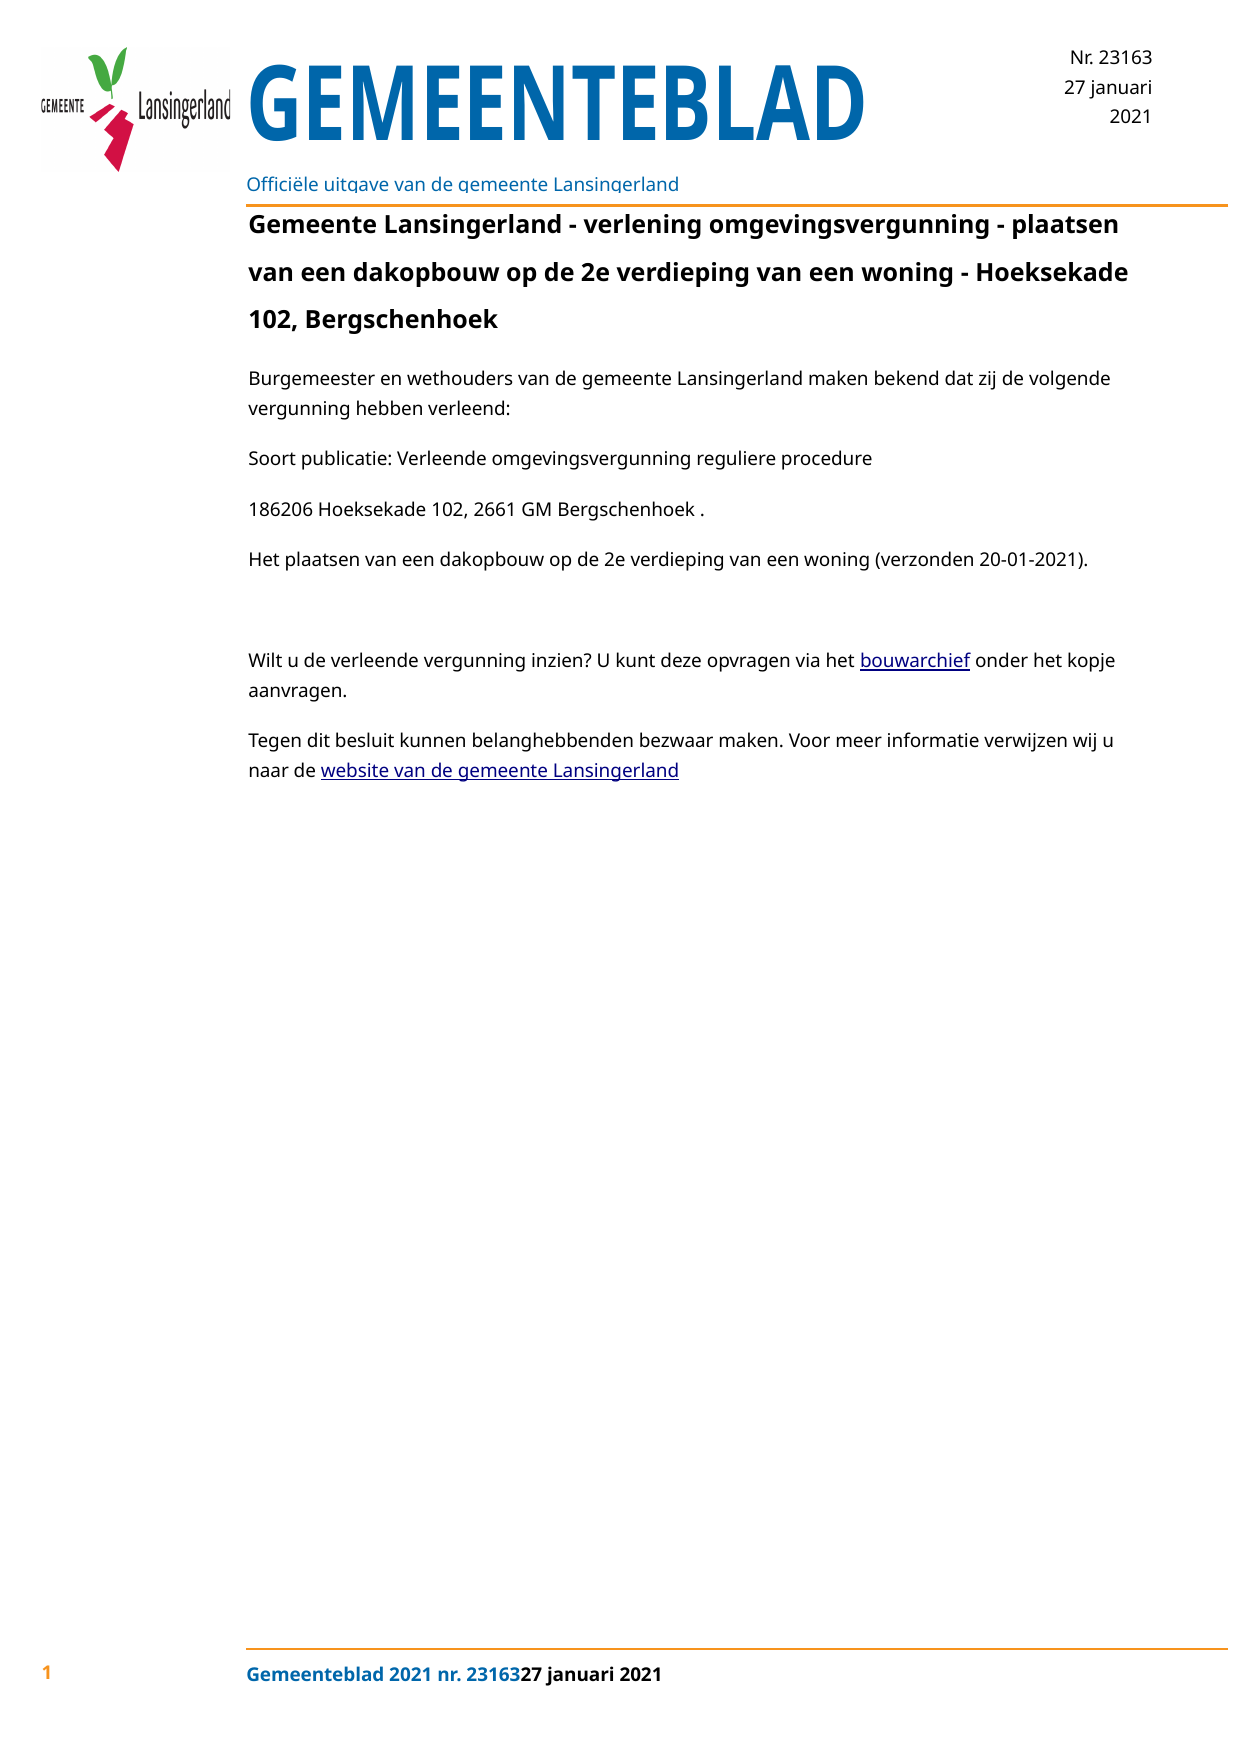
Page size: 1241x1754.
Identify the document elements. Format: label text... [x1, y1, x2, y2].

text Wilt u de verleende vergunning inzien? U kunt deze opvragen via het bouwarchief onder het kopje aanvragen. [248, 647, 1152, 702]
picture [41, 47, 231, 172]
text Gemeente Lansingerland - verlening omgevingsvergunning - plaatsen van een dakopbouw op de 2e verdieping van een woning - Hoeksekade 102, Bergschenhoek [248, 207, 1152, 336]
text Tegen dit besluit kunnen belanghebbenden bezwaar maken. Voor meer informatie verwijzen wij u naar de website van de gemeente Lansingerland [248, 727, 1152, 782]
text Burgemeester en wethouders van de gemeente Lansingerland maken bekend dat zij de volgende vergunning hebben verleend: [248, 366, 1152, 421]
text Soort publicatie: Verleende omgevingsvergunning reguliere procedure [248, 446, 1152, 471]
text Het plaatsen van een dakopbouw op de 2e verdieping van een woning (verzonden 20-01-2021). [248, 546, 1152, 572]
text 186206 Hoeksekade 102, 2661 GM Bergschenhoek . [248, 496, 1152, 522]
